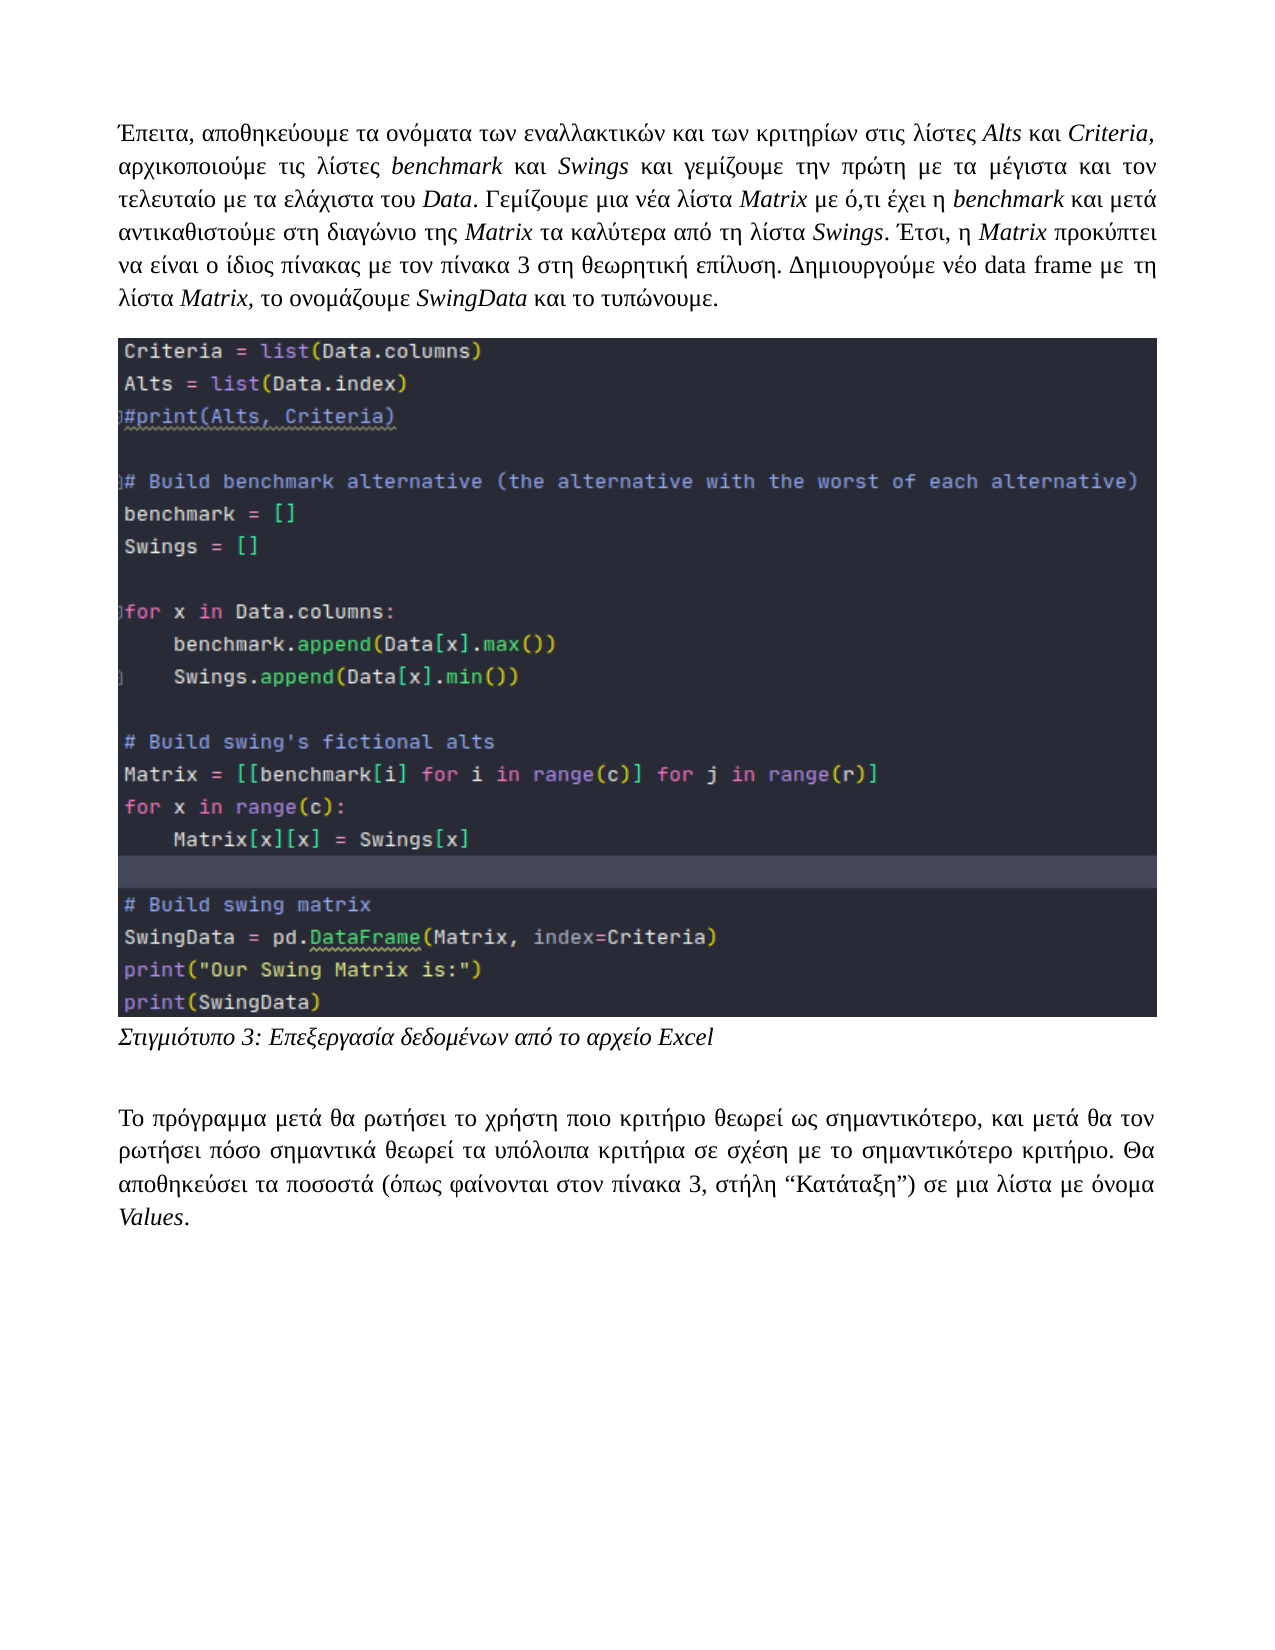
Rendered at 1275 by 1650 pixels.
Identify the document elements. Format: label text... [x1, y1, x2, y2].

text Έπειτα, αποθηκεύουμε τα ονόματα των εναλλακτικών και των κριτηρίων στις λίστες Alts και Criteria, αρχικοποιούμε τις λίστες benchmark και Swings και γεμίζουμε την πρώτη με τα μέγιστα και τον τελευταίο με τα ελάχιστα του Data. Γεμίζουμε μια νέα λίστα Matrix με ό,τι έχει η benchmark και μετά αντικαθιστούμε στη διαγώνιο της Matrix τα καλύτερα από τη λίστα Swings. Έτσι, η Matrix προκύπτει να είναι ο ίδιος πίνακας με τον πίνακα 3 στη θεωρητική επίλυση. Δημιουργούμε νέο data frame με τη λίστα Matrix, το ονομάζουμε SwingData και το τυπώνουμε. [118, 118, 1157, 312]
picture [118, 338, 1157, 1017]
text Το πρόγραμμα μετά θα ρωτήσει το χρήστη ποιο κριτήριο θεωρεί ως σημαντικότερο, και μετά θα τον ρωτήσει πόσο σημαντικά θεωρεί τα υπόλοιπα κριτήρια σε σχέση με το σημαντικότερο κριτήριο. Θα αποθηκεύσει τα ποσοστά (όπως φαίνονται στον πίνακα 3, στήλη “Κατάταξη”) σε μια λίστα με όνομα Values. [118, 1103, 1157, 1230]
text Στιγμιότυπο 3: Επεξεργασία δεδομένων από το αρχείο Excel [118, 1017, 1157, 1051]
